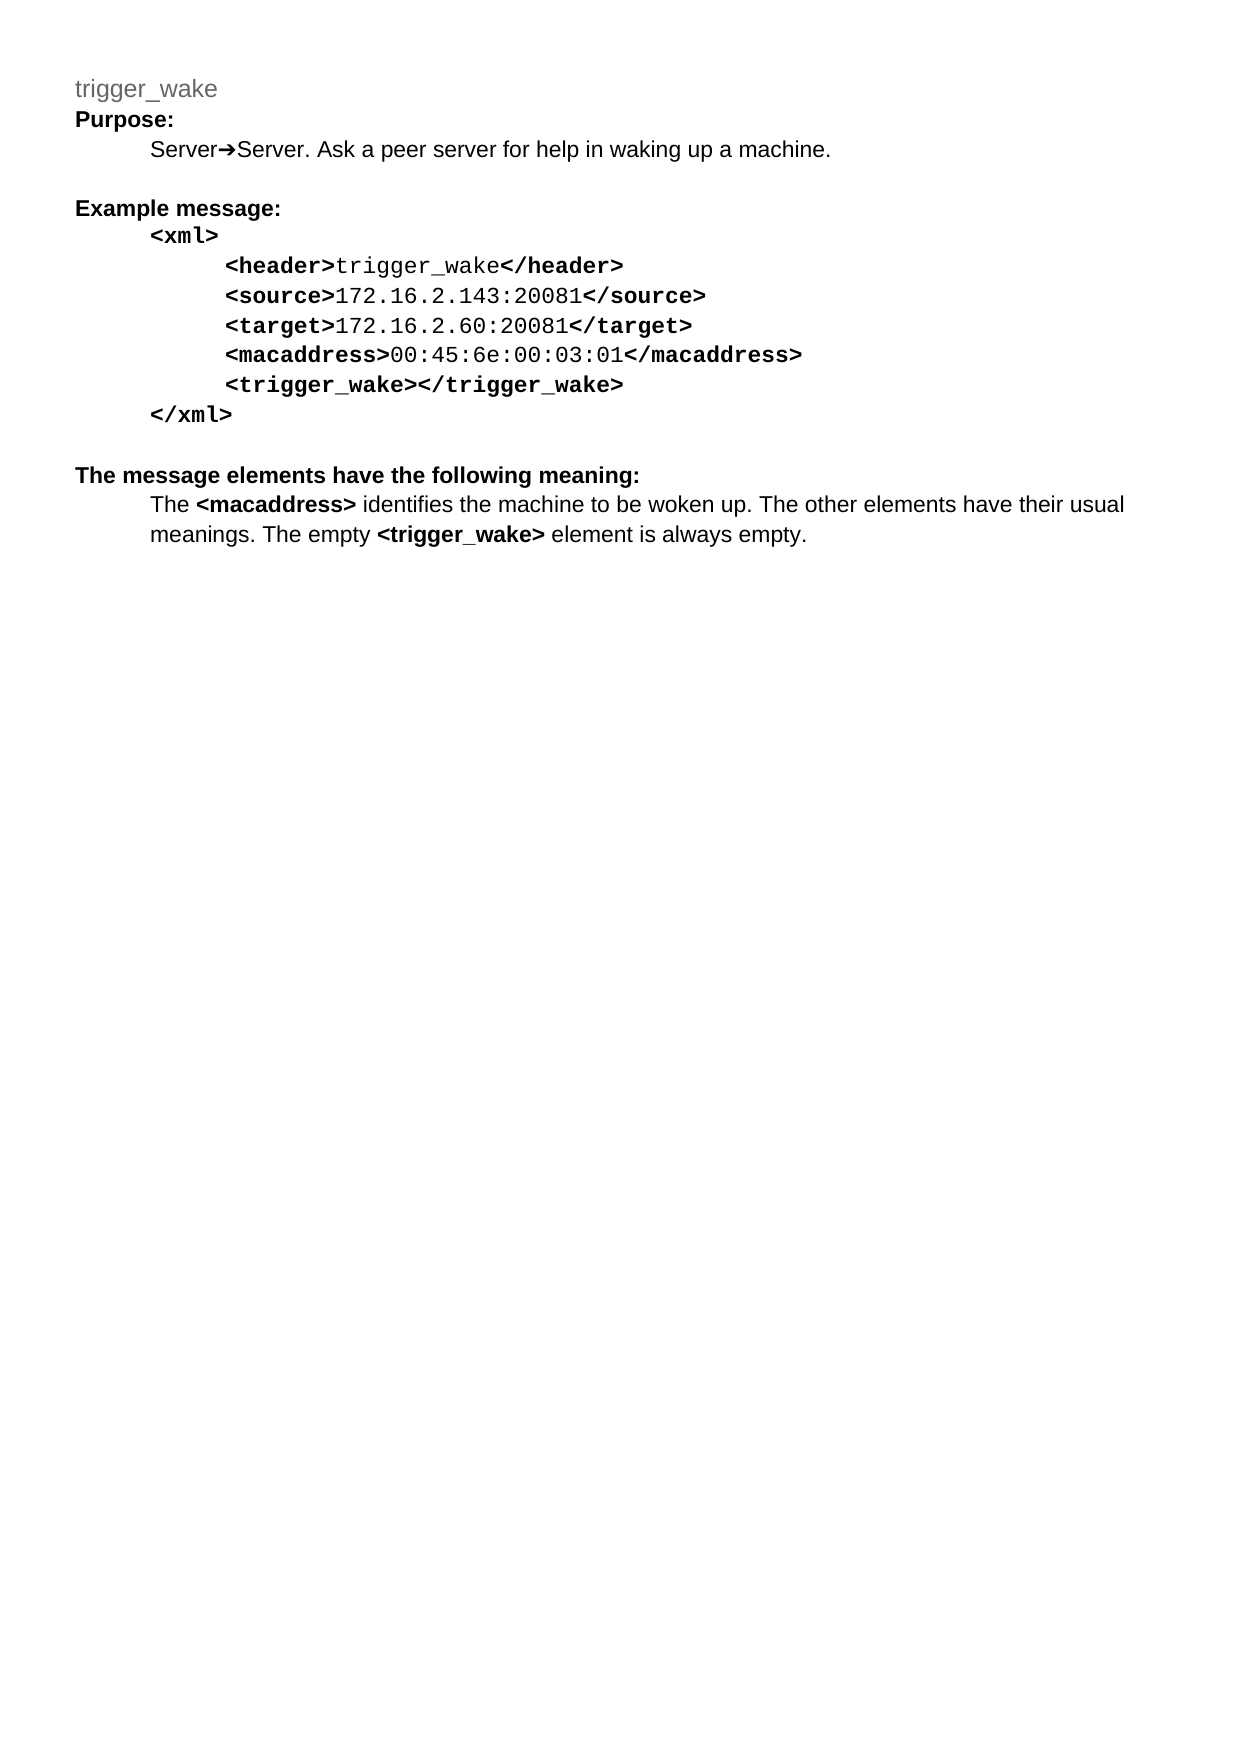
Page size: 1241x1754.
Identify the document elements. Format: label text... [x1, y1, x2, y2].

text The message elements have the following meaning: [75, 462, 1165, 488]
text <macaddress>00:45:6e:00:03:01</macaddress> [225, 344, 1165, 370]
text <xml> [150, 224, 1165, 251]
text <header>trigger_wake</header> [225, 254, 1165, 280]
text Server➔Server. Ask a peer server for help in waking up a machine. [150, 136, 1165, 162]
subtitle trigger_wake [75, 75, 1165, 103]
text </xml> [150, 403, 1165, 429]
text <source>172.16.2.143:20081</source> [225, 284, 1165, 310]
text <trigger_wake></trigger_wake> [225, 373, 1165, 399]
text Purpose: [75, 107, 1165, 133]
text The <macaddress> identifies the machine to be woken up. The other elements have their usual meanings. The empty <trigger_wake> element is always empty. [150, 492, 1165, 547]
text <target>172.16.2.60:20081</target> [225, 314, 1165, 340]
text Example message: [75, 195, 1165, 221]
